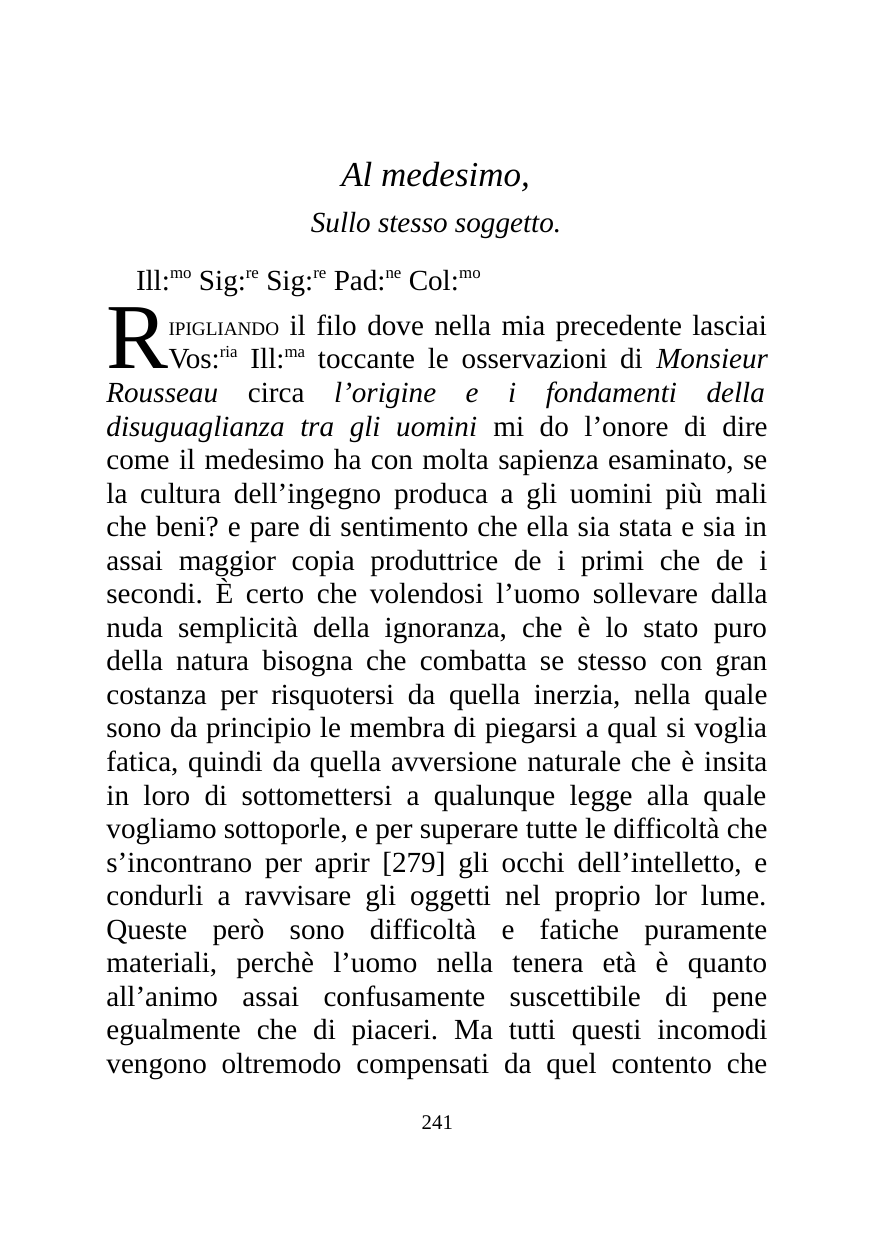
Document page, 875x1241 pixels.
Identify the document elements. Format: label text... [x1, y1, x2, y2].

subtitle Sullo stesso soggetto. [106, 206, 768, 239]
subtitle Al medesimo, [106, 153, 768, 194]
text Ripigliando il filo dove nella mia precedente lasciai Vos:ria Ill:ma toccante le osservazioni di Monsieur Rousseau circa l’origine e i fondamenti della disuguaglianza tra gli uomini mi do l’onore di dire come il medesimo ha con molta sapienza esaminato, se la cultura dell’ingegno produca a gli uomini più mali che beni? e pare di sentimento che ella sia stata e sia in assai maggior copia produttrice de i primi che de i secondi. È certo che volendosi l’uomo sollevare dalla nuda semplicità della ignoranza, che è lo stato puro della natura bisogna che combatta se stesso con gran costanza per risquotersi da quella inerzia, nella quale sono da principio le membra di piegarsi a qual si voglia fatica, quindi da quella avversione naturale che è insita in loro di sottomettersi a qualunque legge alla quale vogliamo sottoporle, e per superare tutte le difficoltà che s’incontrano per aprir [279] gli occhi dell’intelletto, e condurli a ravvisare gli oggetti nel proprio lor lume. Queste però sono difficoltà e fatiche puramente materiali, perchè l’uomo nella tenera età è quanto all’animo assai confusamente suscettibile di pene egualmente che di piaceri. Ma tutti questi incomodi vengono oltremodo compensati da quel contento che [106, 308, 768, 1079]
text Ill:mo Sig:re Sig:re Pad:ne Col:mo [136, 263, 768, 296]
